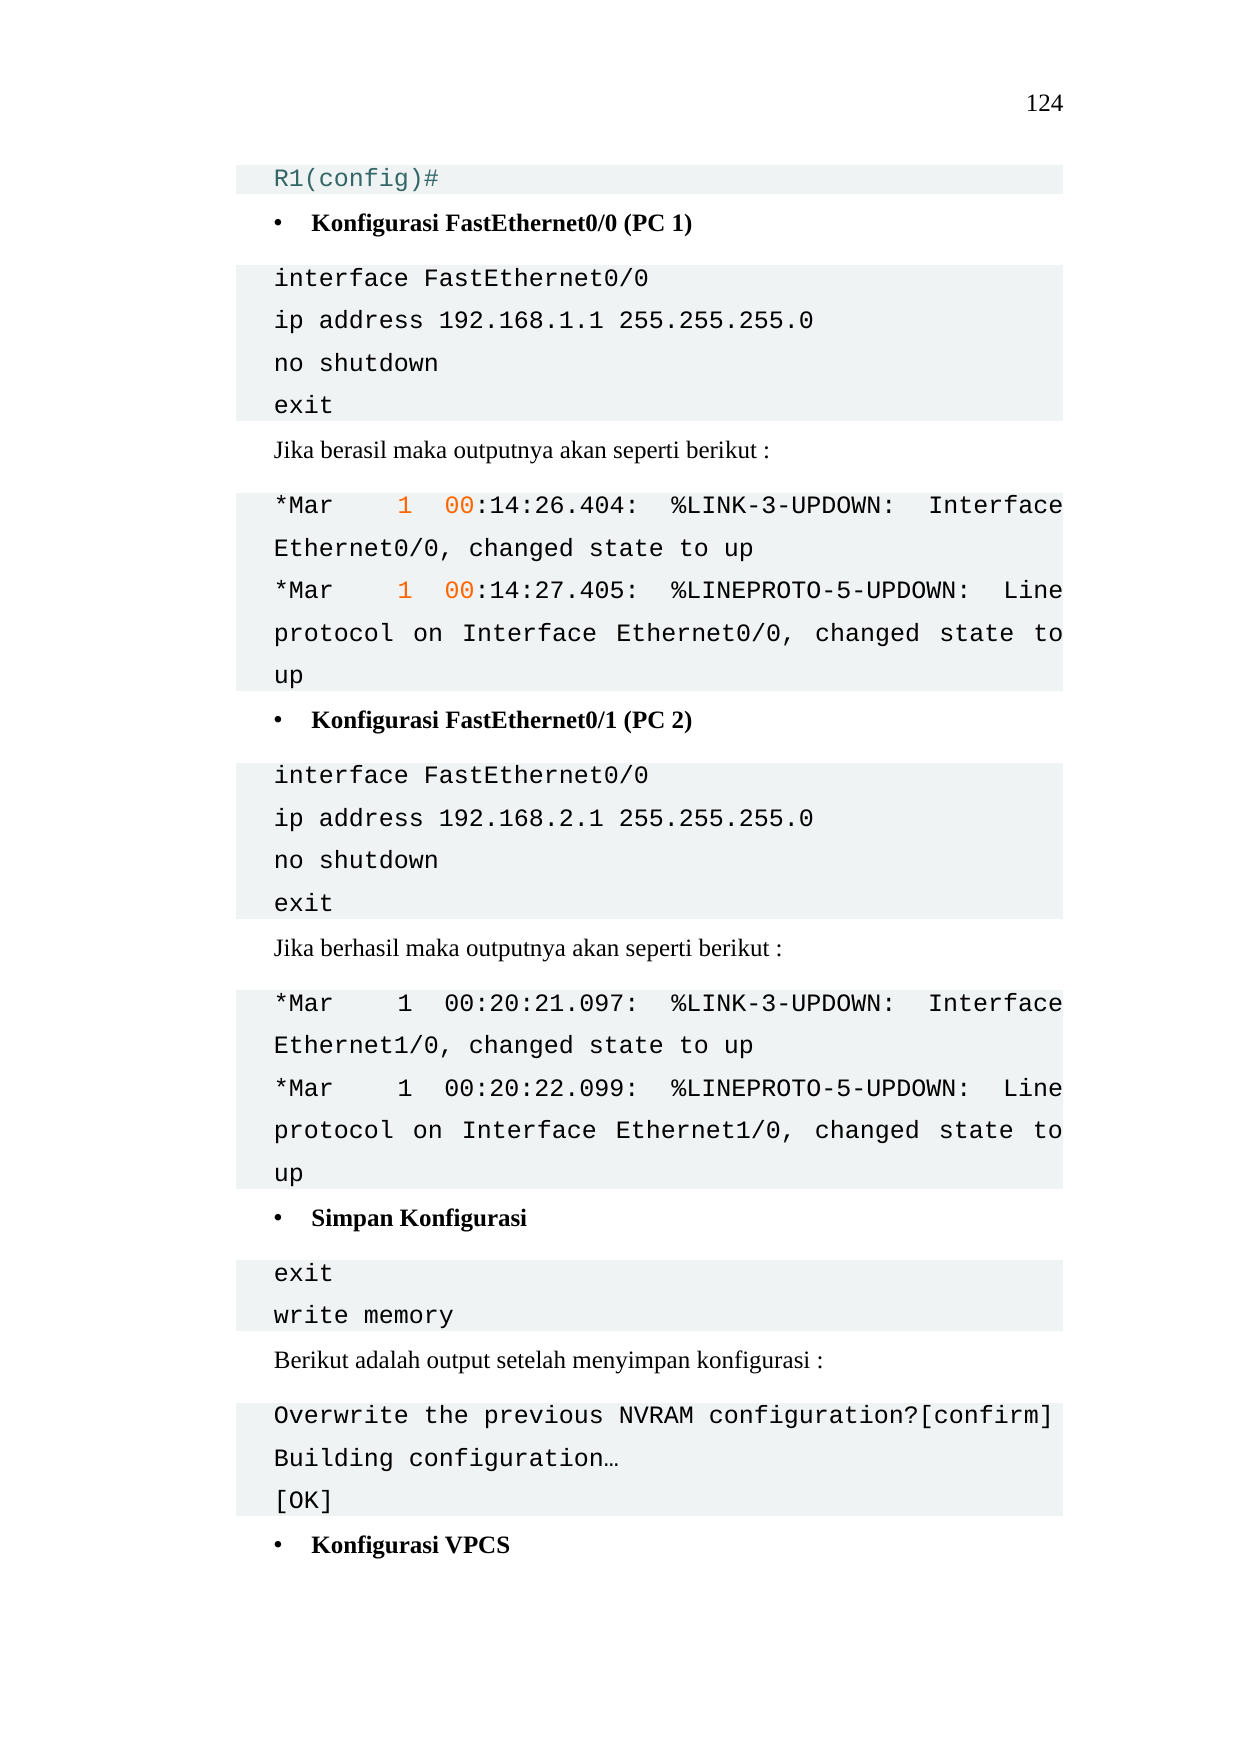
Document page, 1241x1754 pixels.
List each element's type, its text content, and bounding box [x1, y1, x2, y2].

list Konfigurasi VPCS [274, 1530, 1063, 1559]
list Jika berhasil maka outputnya akan seperti berikut : [236, 933, 1063, 962]
list interface FastEthernet0/0 [236, 763, 1063, 791]
list Overwrite the previous NVRAM configuration?[confirm] [236, 1403, 1063, 1431]
list write memory [236, 1303, 1063, 1331]
list Konfigurasi FastEthernet0/0 (PC 1) [274, 208, 1063, 237]
list interface FastEthernet0/0 [236, 265, 1063, 294]
list ip address 192.168.1.1 255.255.255.0 [236, 308, 1063, 336]
list no shutdown [236, 350, 1063, 379]
list Berikut adalah output setelah menyimpan konfigurasi : [236, 1345, 1063, 1374]
list exit [236, 1260, 1063, 1289]
list Konfigurasi FastEthernet0/1 (PC 2) [274, 705, 1063, 734]
list Simpan Konfigurasi [274, 1203, 1063, 1232]
list Jika berasil maka outputnya akan seperti berikut : [236, 435, 1063, 464]
list exit [236, 393, 1063, 421]
list Building configuration… [236, 1445, 1063, 1474]
list *Mar 1 00:14:27.405: %LINEPROTO-5-UPDOWN: Line protocol on Interface Ethernet0/0, changed state to up [236, 578, 1063, 691]
list *Mar 1 00:20:21.097: %LINK-3-UPDOWN: Interface Ethernet1/0, changed state to up [236, 990, 1063, 1061]
list R1(config)# [236, 165, 1063, 194]
list *Mar 1 00:14:26.404: %LINK-3-UPDOWN: Interface Ethernet0/0, changed state to up [236, 493, 1063, 564]
list no shutdown [236, 848, 1063, 876]
list exit [236, 890, 1063, 919]
list *Mar 1 00:20:22.099: %LINEPROTO-5-UPDOWN: Line protocol on Interface Ethernet1/0, changed state to up [236, 1075, 1063, 1189]
list ip address 192.168.2.1 255.255.255.0 [236, 805, 1063, 834]
list [OK] [236, 1488, 1063, 1516]
